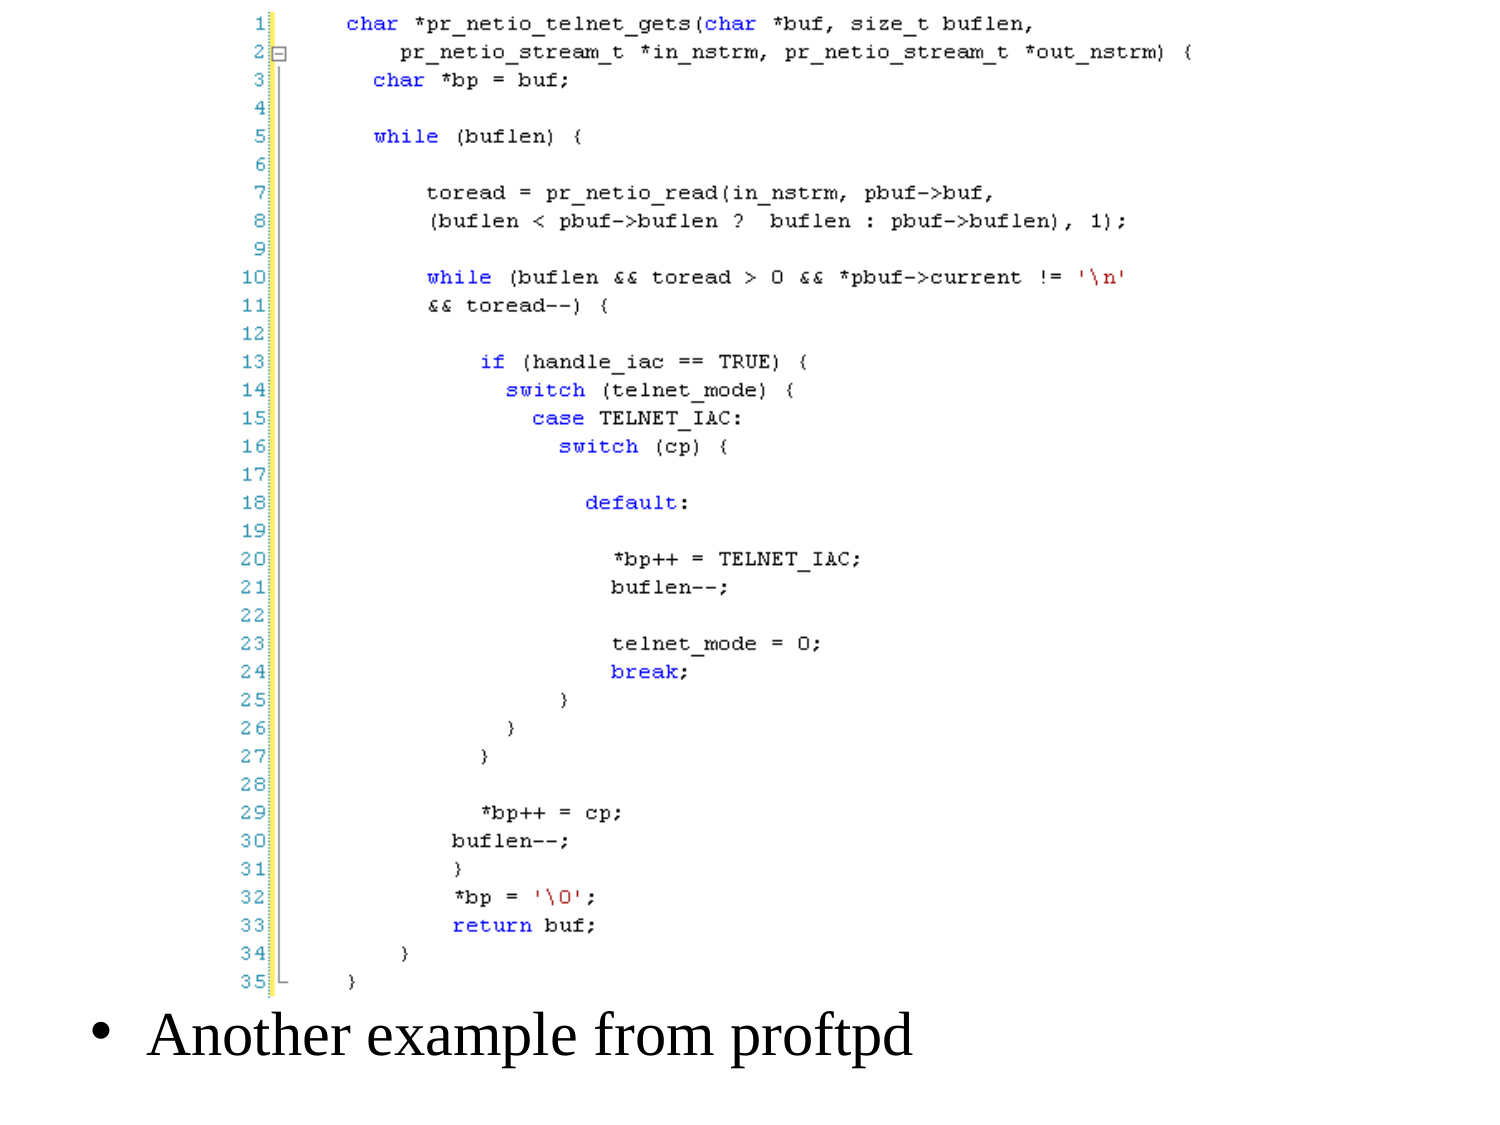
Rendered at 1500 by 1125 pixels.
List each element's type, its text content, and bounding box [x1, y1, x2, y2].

list Another example from proftpd [75, 999, 1426, 1125]
picture [237, 12, 1368, 1000]
